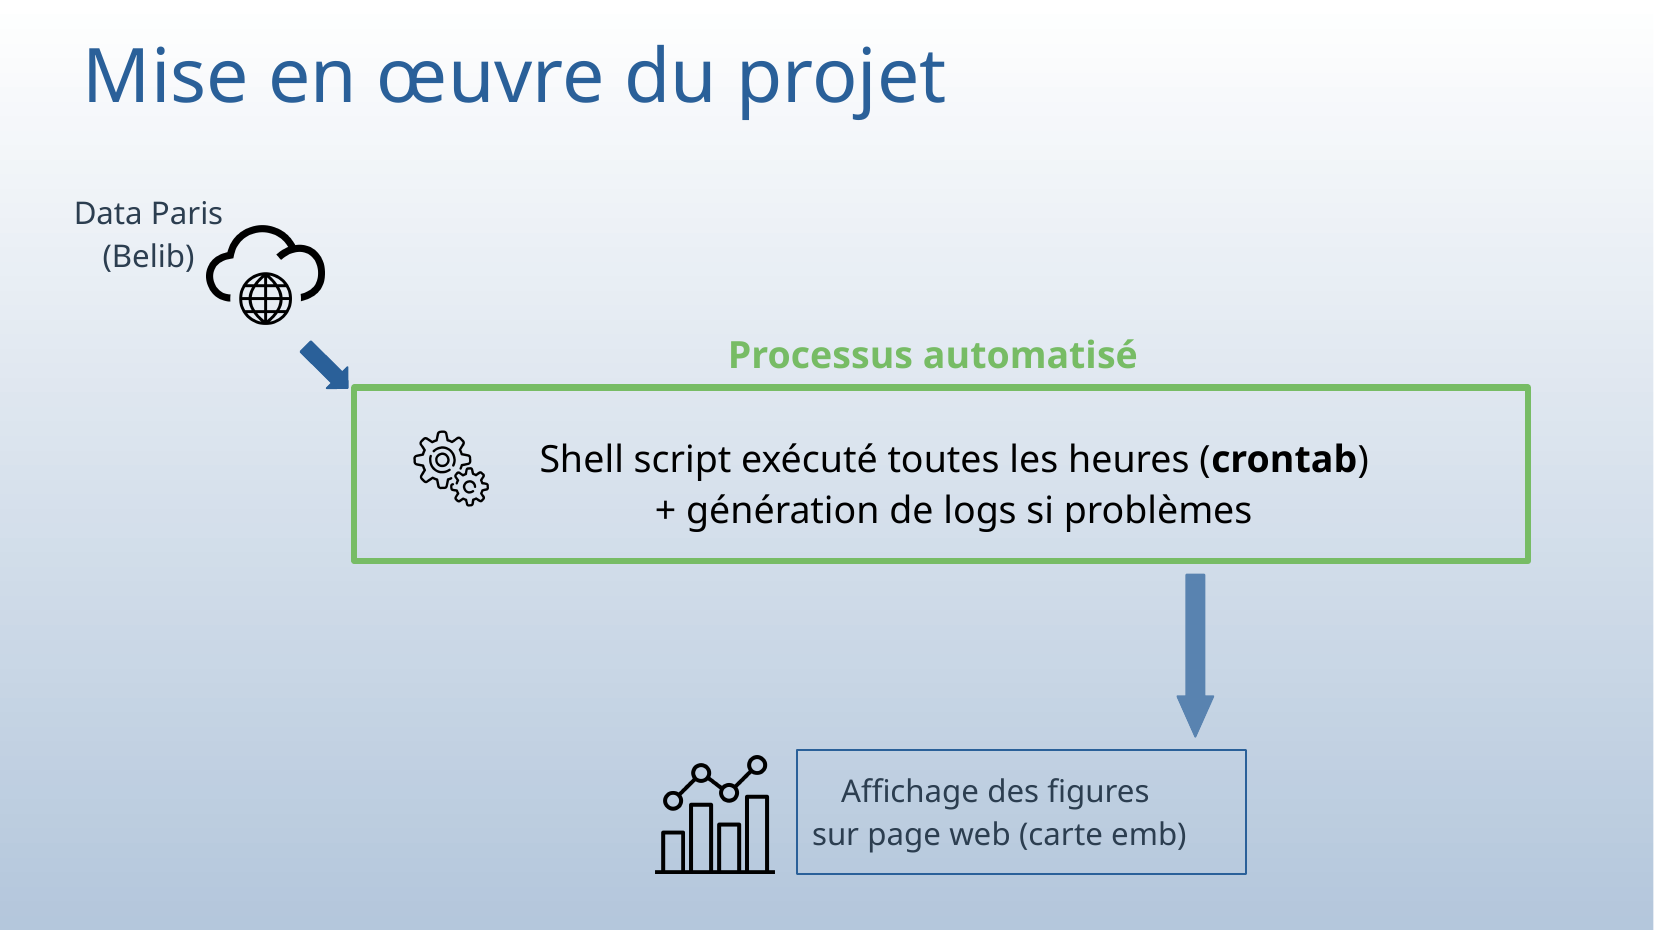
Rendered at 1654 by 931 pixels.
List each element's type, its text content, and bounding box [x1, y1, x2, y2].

text_box Shell script exécuté toutes les heures (crontab) + génération de logs si problèmes [485, 454, 1424, 514]
title Mise en œuvre du projet [82, 0, 1571, 151]
picture [413, 430, 489, 507]
text_box Data Paris (Belib) [59, 171, 266, 296]
text_box Processus automatisé [637, 324, 1229, 384]
picture [655, 755, 775, 875]
picture [206, 225, 325, 325]
text_box Affichage des figures sur page web (carte emb) [797, 750, 1247, 874]
text_box [59, 224, 1595, 931]
